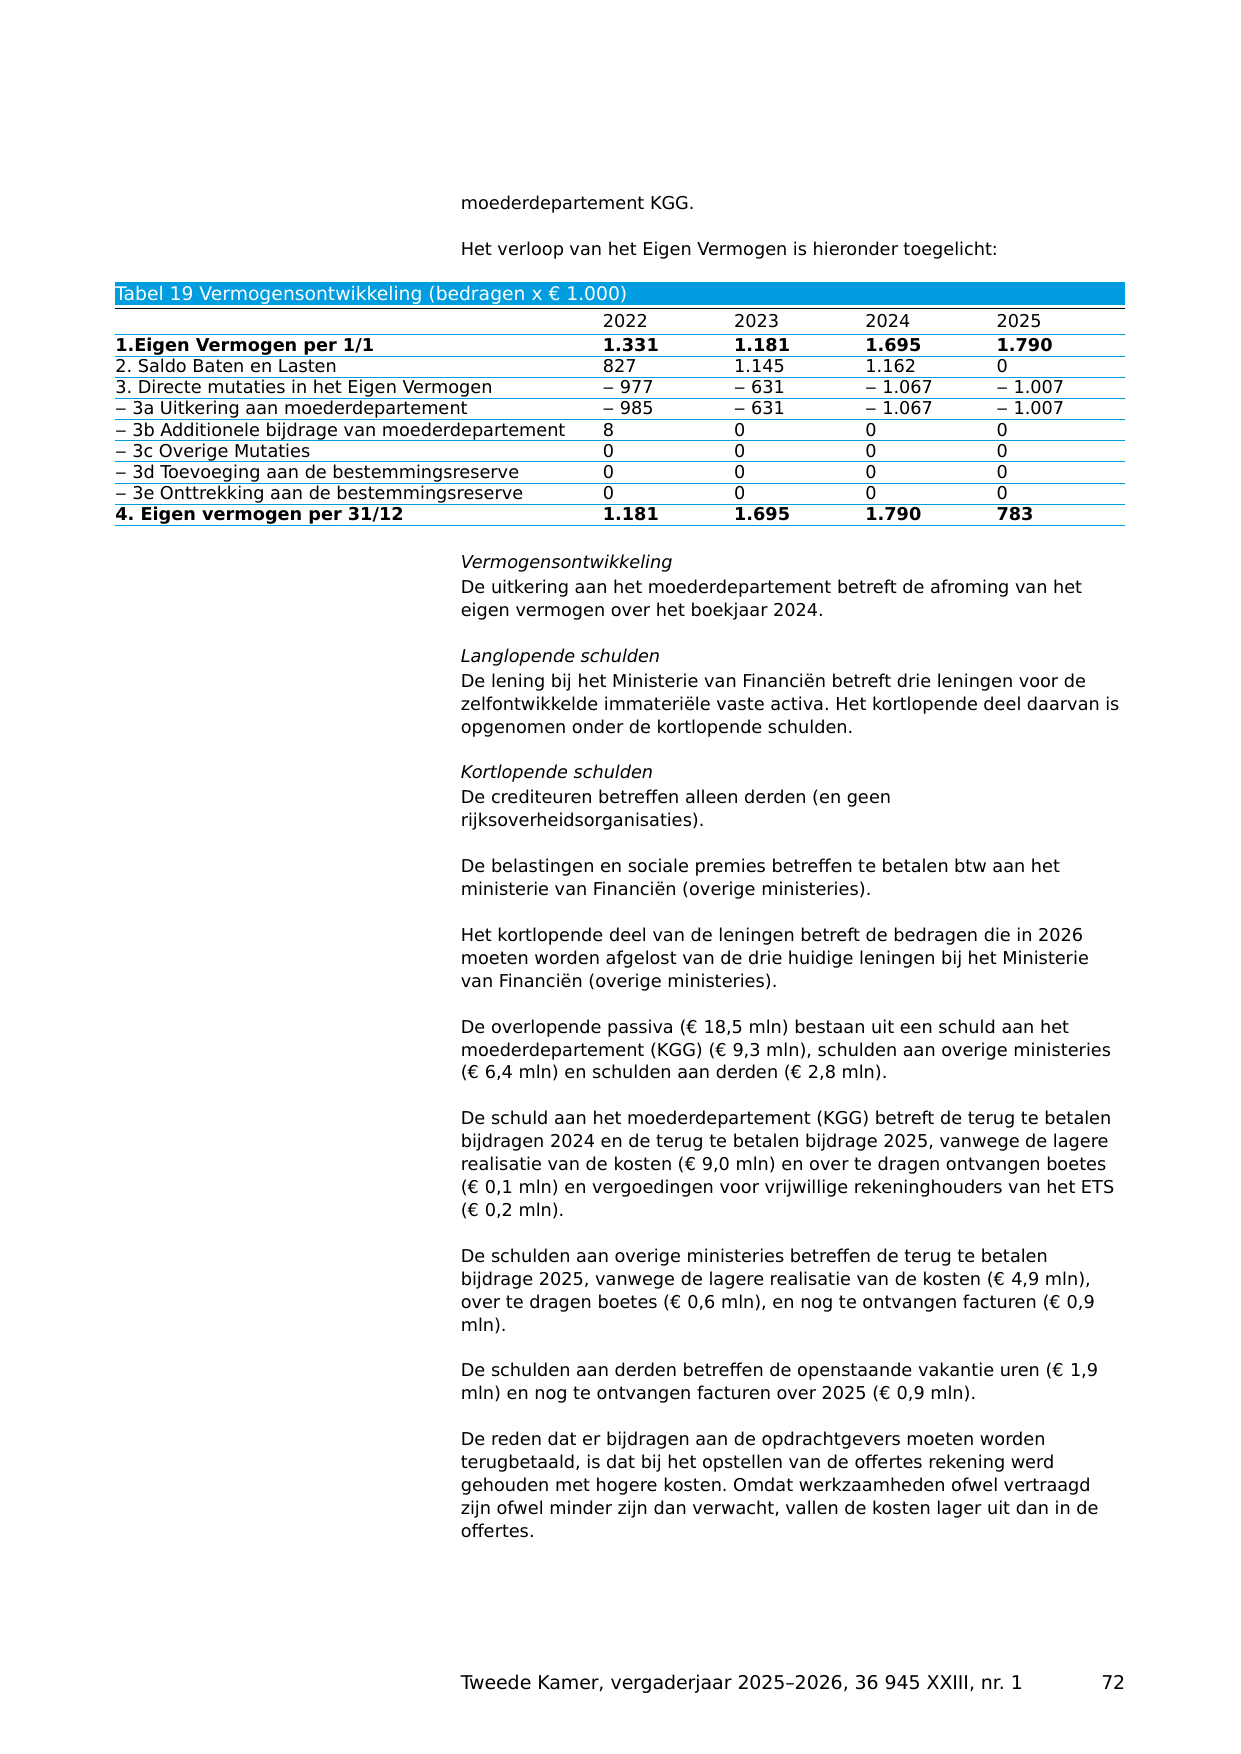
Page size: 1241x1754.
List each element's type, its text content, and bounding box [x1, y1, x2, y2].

table_cell 0 [862, 441, 993, 461]
table_cell 4. Eigen vermogen per 31/12 [115, 505, 600, 525]
table_cell 1.790 [862, 505, 993, 525]
table_cell 0 [731, 484, 862, 503]
table_cell ‒ 3b Additionele bijdrage van moederdepartement [115, 420, 600, 440]
table_cell 1.181 [731, 335, 862, 356]
table_cell 0 [600, 441, 731, 461]
table_cell ‒ 1.007 [994, 399, 1125, 419]
text Vermogensontwikkeling [461, 550, 1125, 573]
table_cell ‒ 985 [600, 399, 731, 419]
table_cell 2022 [600, 309, 731, 334]
text De schulden aan derden betreffen de openstaande vakantie uren (€ 1,9 mln) en nog te ontvangen facturen over 2025 (€ 0,9 mln). [461, 1358, 1125, 1404]
table_cell ‒ 3c Overige Mutaties [115, 441, 600, 461]
table_cell 0 [862, 462, 993, 482]
text De reden dat er bijdragen aan de opdrachtgevers moeten worden terugbetaald, is dat bij het opstellen van de offertes rekening werd gehouden met hogere kosten. Omdat werkzaamheden ofwel vertraagd zijn ofwel minder zijn dan verwacht, vallen de kosten lager uit dan in de offertes. [461, 1427, 1125, 1542]
table_cell 1.695 [731, 505, 862, 525]
table_cell 2. Saldo Baten en Lasten [115, 357, 600, 377]
table_cell ‒ 3e Onttrekking aan de bestemmingsreserve [115, 484, 600, 503]
text De uitkering aan het moederdepartement betreft de afroming van het eigen vermogen over het boekjaar 2024. [461, 575, 1125, 621]
table_cell 0 [600, 462, 731, 482]
text De overlopende passiva (€ 18,5 mln) bestaan uit een schuld aan het moederdepartement (KGG) (€ 9,3 mln), schulden aan overige ministeries (€ 6,4 mln) en schulden aan derden (€ 2,8 mln). [461, 1015, 1125, 1083]
text De lening bij het Ministerie van Financiën betreft drie leningen voor de zelfontwikkelde immateriële vaste activa. Het kortlopende deel daarvan is opgenomen onder de kortlopende schulden. [461, 669, 1125, 738]
table_cell ‒ 631 [731, 378, 862, 398]
text De crediteuren betreffen alleen derden (en geen rijksoverheidsorganisaties). [461, 786, 1125, 831]
table_cell 2023 [731, 309, 862, 334]
table_cell 0 [862, 484, 993, 503]
table_cell 0 [994, 441, 1125, 461]
table_cell ‒ 1.067 [862, 399, 993, 419]
table_cell 3. Directe mutaties in het Eigen Vermogen [115, 378, 600, 398]
table_cell ‒ 977 [600, 378, 731, 398]
table_cell 1.790 [994, 335, 1125, 356]
table_cell 0 [600, 484, 731, 503]
text Langlopende schulden [461, 644, 1125, 667]
text Het verloop van het Eigen Vermogen is hieronder toegelicht: [461, 237, 1125, 259]
table_cell 1.695 [862, 335, 993, 356]
table_cell ‒ 631 [731, 399, 862, 419]
text Kortlopende schulden [461, 761, 1125, 783]
table_cell 0 [731, 420, 862, 440]
text Het kortlopende deel van de leningen betreft de bedragen die in 2026 moeten worden afgelost van de drie huidige leningen bij het Ministerie van Financiën (overige ministeries). [461, 923, 1125, 992]
text moederdepartement KGG. [461, 191, 1125, 214]
table_cell 8 [600, 420, 731, 440]
table_cell 2024 [862, 309, 993, 334]
table_cell 1.Eigen Vermogen per 1/1 [115, 335, 600, 356]
table_cell 0 [994, 420, 1125, 440]
table_cell 1.162 [862, 357, 993, 377]
table_cell 0 [994, 484, 1125, 503]
table_cell 0 [994, 357, 1125, 377]
table_cell 0 [731, 462, 862, 482]
table_cell ‒ 3d Toevoeging aan de bestemmingsreserve [115, 462, 600, 482]
text De schuld aan het moederdepartement (KGG) betreft de terug te betalen bijdragen 2024 en de terug te betalen bijdrage 2025, vanwege de lagere realisatie van de kosten (€ 9,0 mln) en over te dragen ontvangen boetes (€ 0,1 mln) en vergoedingen voor vrijwillige rekeninghouders van het ETS (€ 0,2 mln). [461, 1106, 1125, 1221]
table_cell ‒ 3a Uitkering aan moederdepartement [115, 399, 600, 419]
table_cell 0 [731, 441, 862, 461]
table_cell ‒ 1.007 [994, 378, 1125, 398]
table_cell 783 [994, 505, 1125, 525]
table_cell 2025 [994, 309, 1125, 334]
table_cell 1.145 [731, 357, 862, 377]
table_cell ‒ 1.067 [862, 378, 993, 398]
table_cell 827 [600, 357, 731, 377]
text De belastingen en sociale premies betreffen te betalen btw aan het ministerie van Financiën (overige ministeries). [461, 854, 1125, 900]
table_cell 0 [862, 420, 993, 440]
table_cell 1.331 [600, 335, 731, 356]
table_cell 0 [994, 462, 1125, 482]
table_cell [115, 309, 600, 334]
table_cell 1.181 [600, 505, 731, 525]
text De schulden aan overige ministeries betreffen de terug te betalen bijdrage 2025, vanwege de lagere realisatie van de kosten (€ 4,9 mln), over te dragen boetes (€ 0,6 mln), en nog te ontvangen facturen (€ 0,9 mln). [461, 1244, 1125, 1336]
